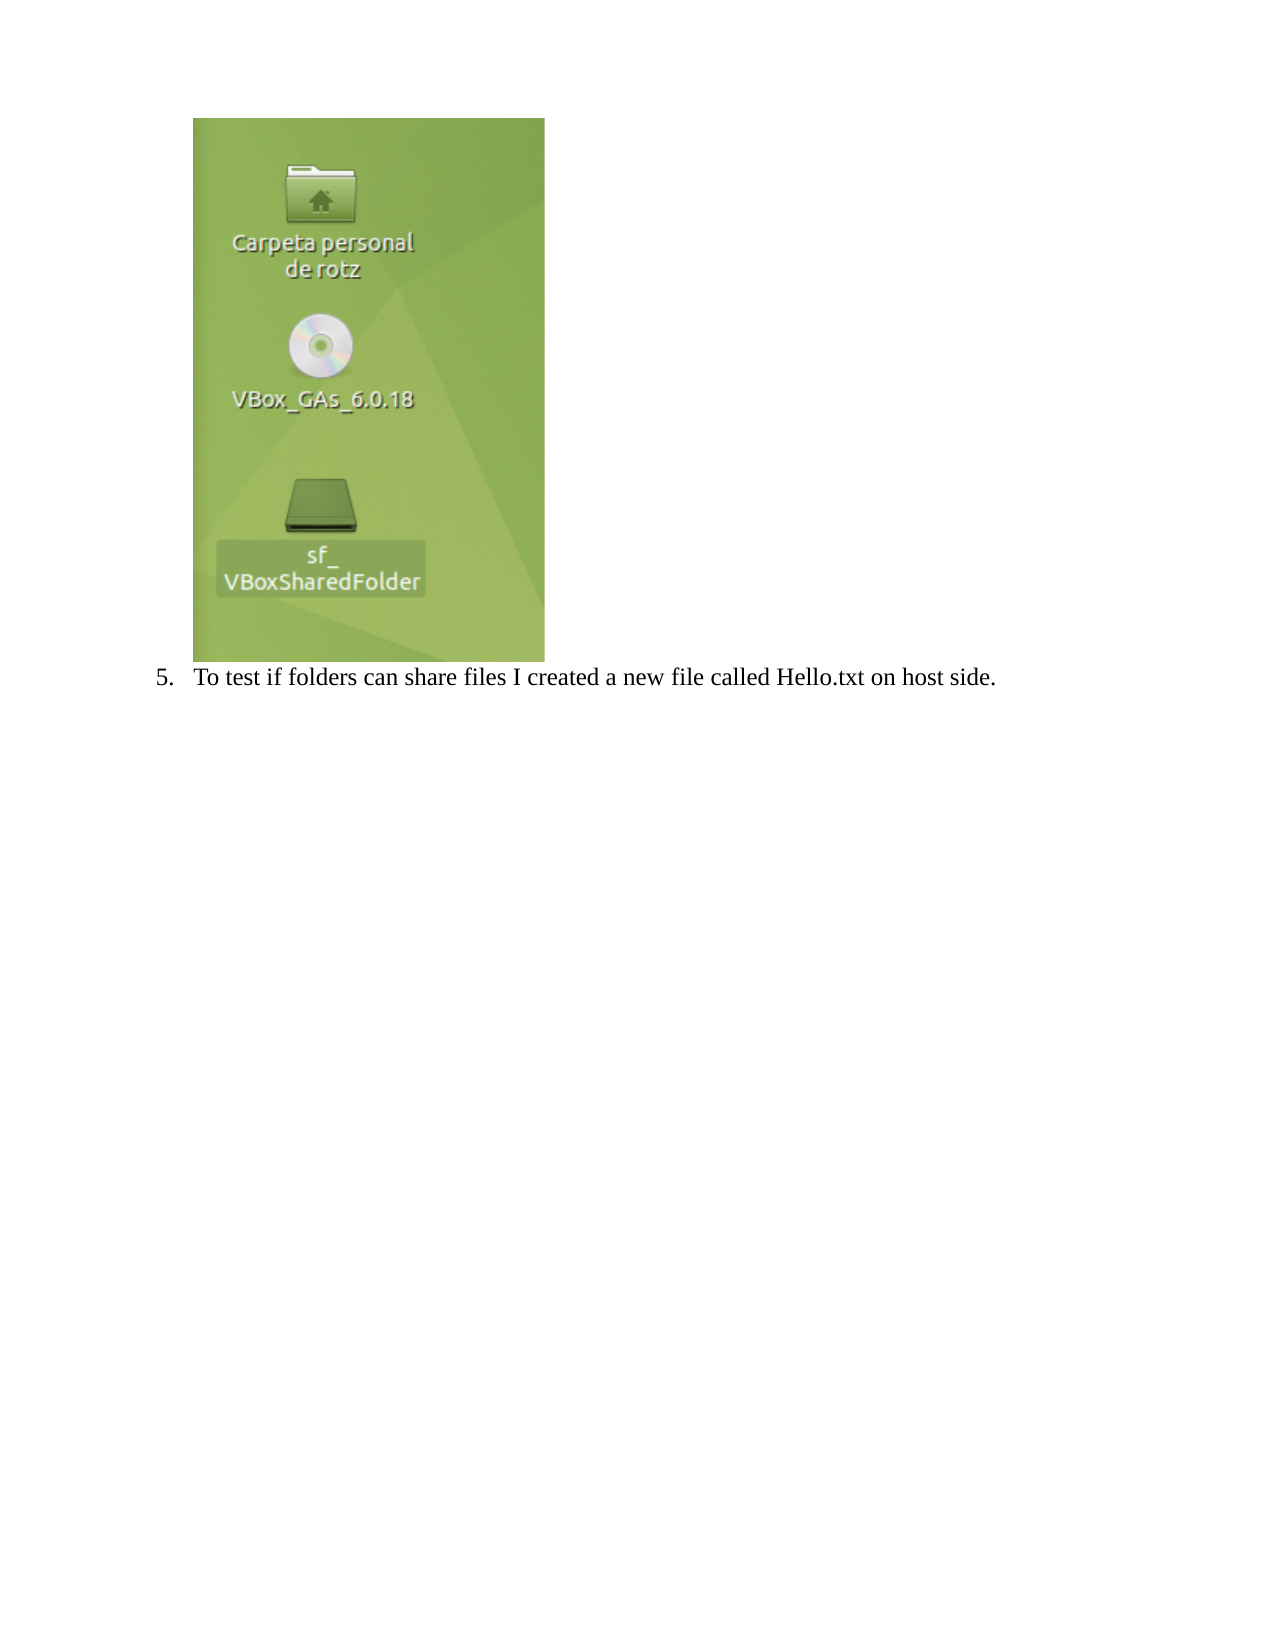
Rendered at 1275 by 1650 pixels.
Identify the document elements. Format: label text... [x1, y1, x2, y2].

list To test if folders can share files I created a new file called Hello.txt on host side. [156, 662, 1157, 691]
picture [193, 118, 545, 662]
